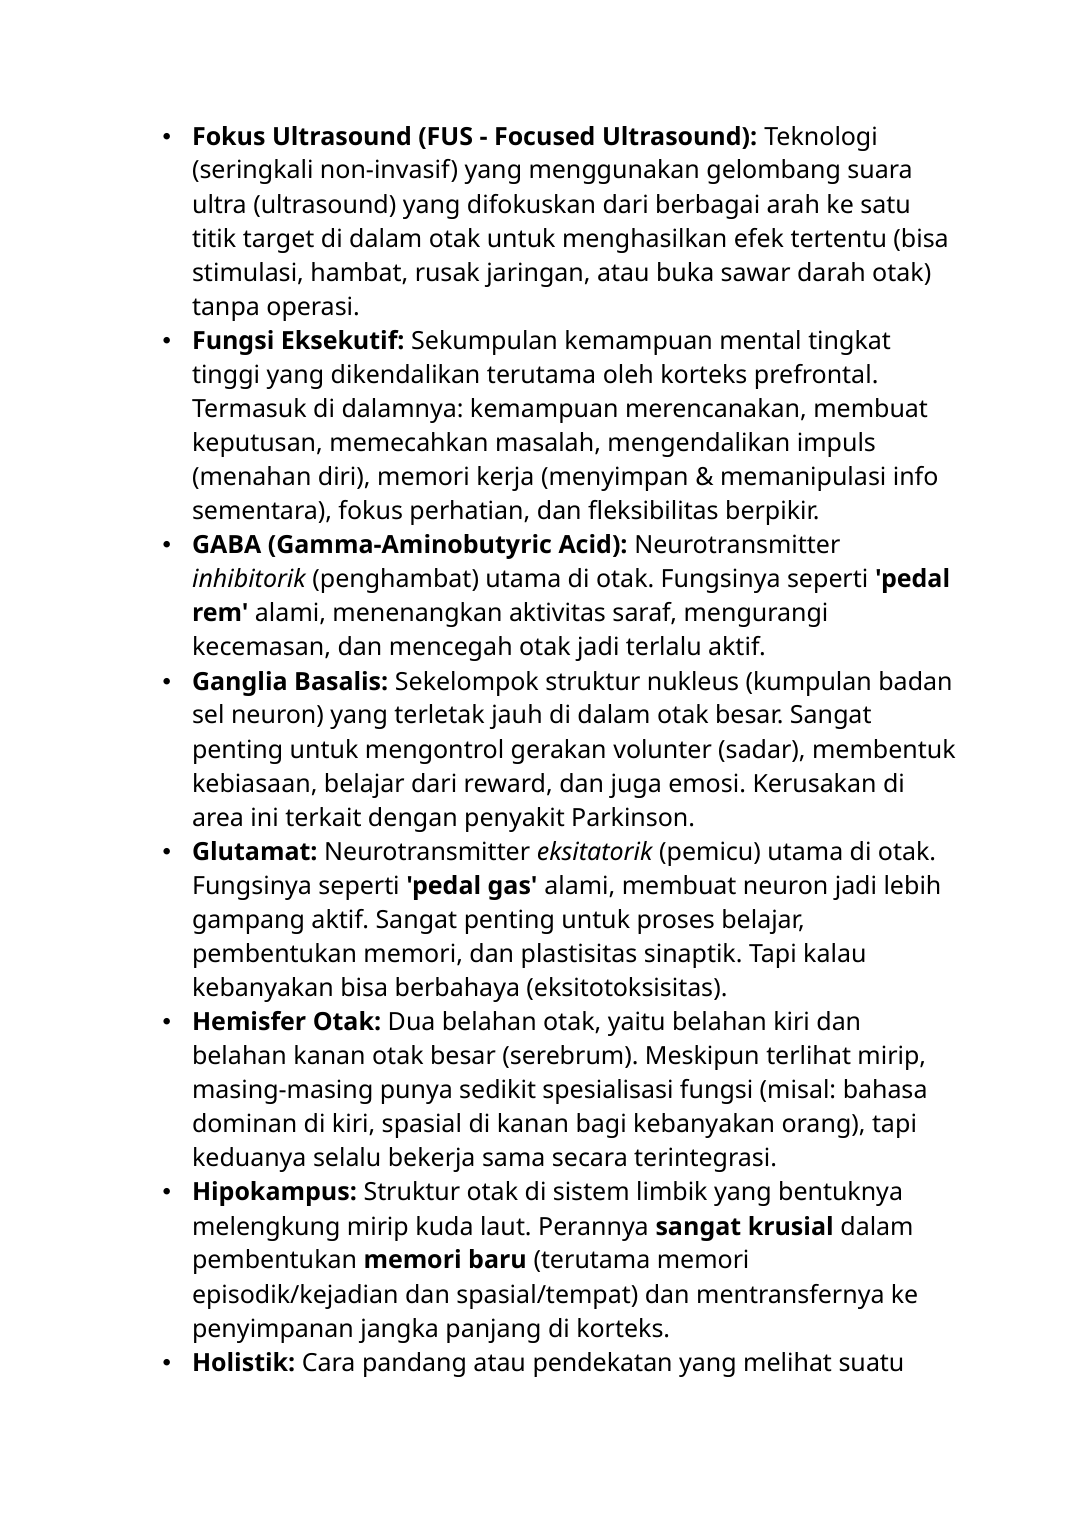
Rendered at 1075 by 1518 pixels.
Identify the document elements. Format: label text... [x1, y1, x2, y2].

list Fokus Ultrasound (FUS - Focused Ultrasound): Teknologi (seringkali non-invasif) yang menggunakan gelombang suara ultra (ultrasound) yang difokuskan dari berbagai arah ke satu titik target di dalam otak untuk menghasilkan efek tertentu (bisa stimulasi, hambat, rusak jaringan, atau buka sawar darah otak) tanpa operasi. [162, 118, 957, 322]
list Holistik: Cara pandang atau pendekatan yang melihat suatu [162, 1344, 957, 1378]
list Hemisfer Otak: Dua belahan otak, yaitu belahan kiri dan belahan kanan otak besar (serebrum). Meskipun terlihat mirip, masing-masing punya sedikit spesialisasi fungsi (misal: bahasa dominan di kiri, spasial di kanan bagi kebanyakan orang), tapi keduanya selalu bekerja sama secara terintegrasi. [162, 1004, 957, 1174]
list Glutamat: Neurotransmitter eksitatorik (pemicu) utama di otak. Fungsinya seperti 'pedal gas' alami, membuat neuron jadi lebih gampang aktif. Sangat penting untuk proses belajar, pembentukan memori, dan plastisitas sinaptik. Tapi kalau kebanyakan bisa berbahaya (eksitotoksisitas). [162, 833, 957, 1004]
list Hipokampus: Struktur otak di sistem limbik yang bentuknya melengkung mirip kuda laut. Perannya sangat krusial dalam pembentukan memori baru (terutama memori episodik/kejadian dan spasial/tempat) dan mentransfernya ke penyimpanan jangka panjang di korteks. [162, 1174, 957, 1344]
list GABA (Gamma-Aminobutyric Acid): Neurotransmitter inhibitorik (penghambat) utama di otak. Fungsinya seperti 'pedal rem' alami, menenangkan aktivitas saraf, mengurangi kecemasan, dan mencegah otak jadi terlalu aktif. [162, 527, 957, 663]
list Ganglia Basalis: Sekelompok struktur nukleus (kumpulan badan sel neuron) yang terletak jauh di dalam otak besar. Sangat penting untuk mengontrol gerakan volunter (sadar), membentuk kebiasaan, belajar dari reward, dan juga emosi. Kerusakan di area ini terkait dengan penyakit Parkinson. [162, 663, 957, 833]
list Fungsi Eksekutif: Sekumpulan kemampuan mental tingkat tinggi yang dikendalikan terutama oleh korteks prefrontal. Termasuk di dalamnya: kemampuan merencanakan, membuat keputusan, memecahkan masalah, mengendalikan impuls (menahan diri), memori kerja (menyimpan & memanipulasi info sementara), fokus perhatian, dan fleksibilitas berpikir. [162, 322, 957, 527]
